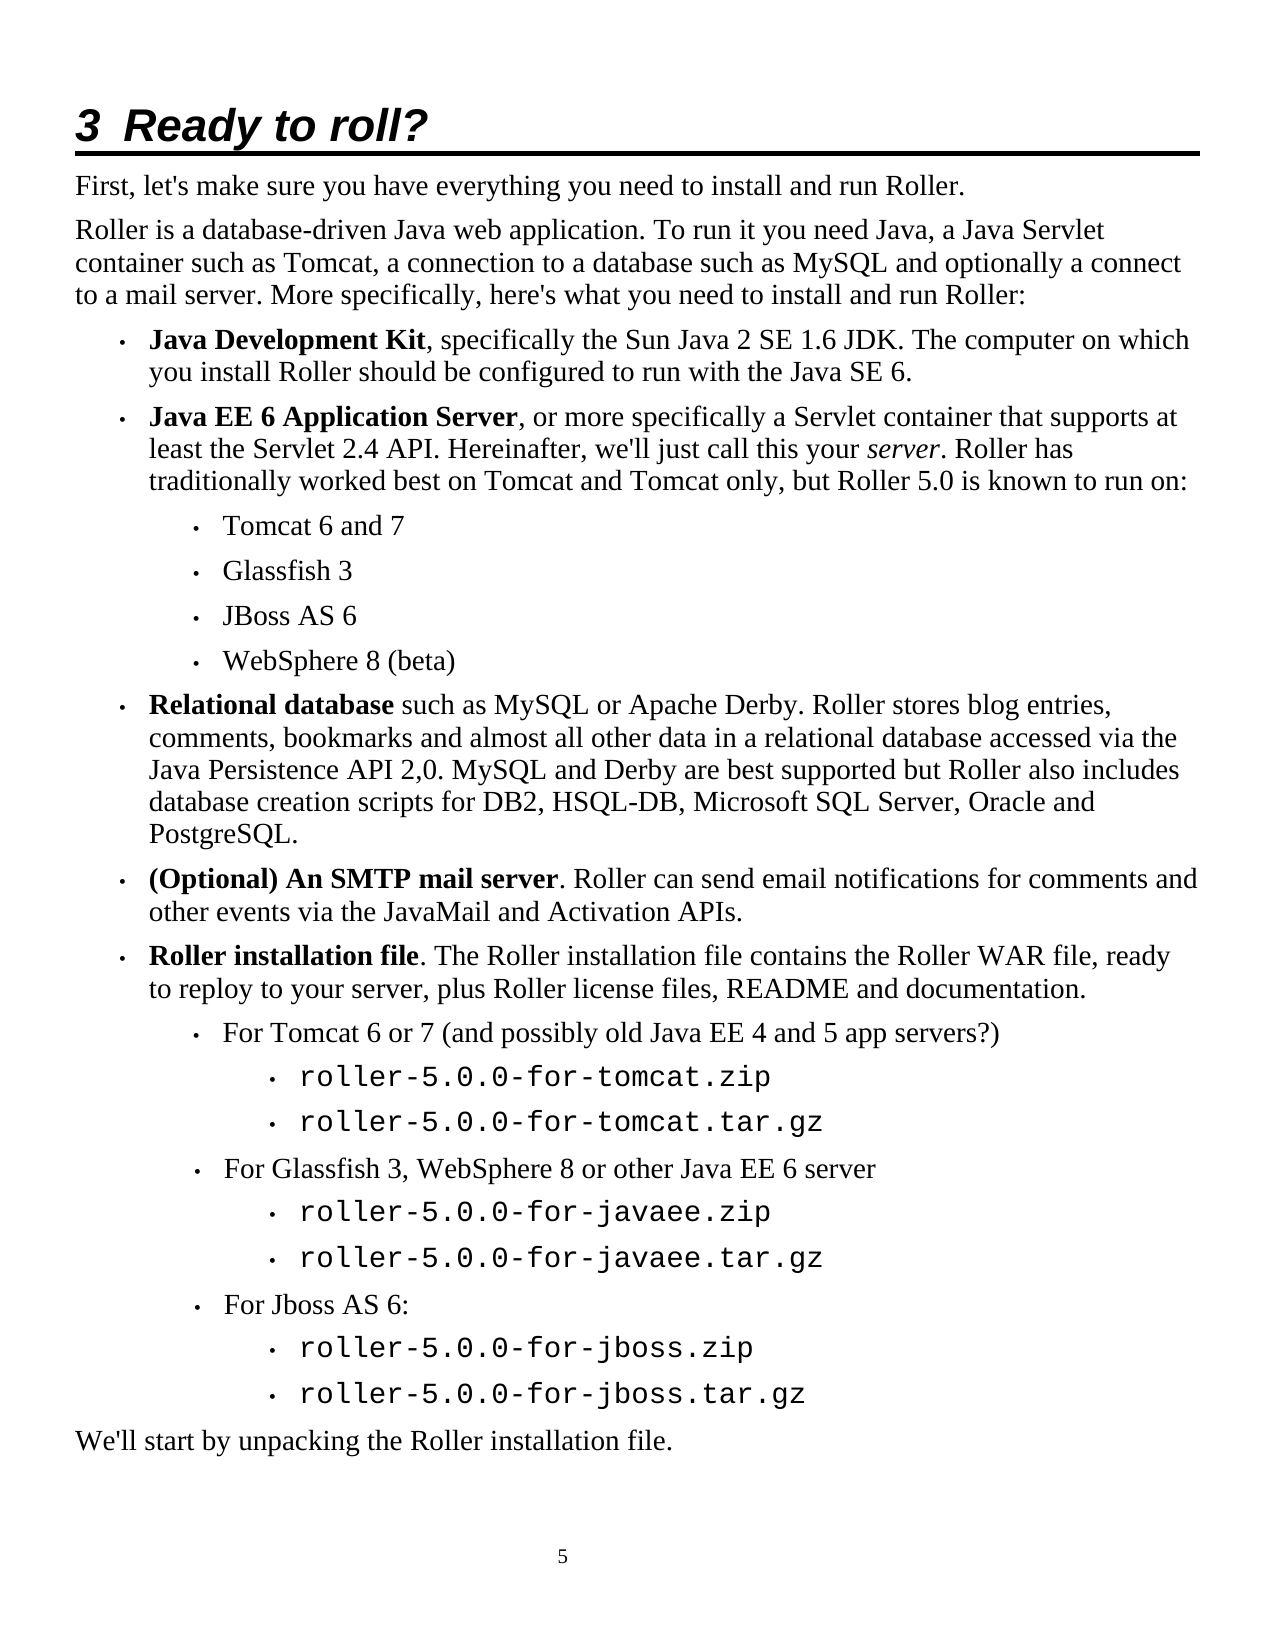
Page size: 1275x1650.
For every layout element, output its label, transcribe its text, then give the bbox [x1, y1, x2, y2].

list (Optional) An SMTP mail server. Roller can send email notifications for comments and other events via the JavaMail and Activation APIs. [119, 863, 1200, 927]
text Roller is a database-driven Java web application. To run it you need Java, a Java Servlet container such as Tomcat, a connection to a database such as MySQL and optionally a connect to a mail server. More specifically, here's what you need to install and run Roller: [75, 214, 1200, 311]
list JBoss AS 6 [193, 599, 1200, 631]
list Glassfish 3 [193, 554, 1200, 587]
list WebSphere 8 (beta) [193, 644, 1200, 676]
text First, let's make sure you have everything you need to install and run Roller. [75, 169, 1200, 201]
list Relational database such as MySQL or Apache Derby. Roller stores blog entries, comments, bookmarks and almost all other data in a relational database accessed via the Java Persistence API 2,0. MySQL and Derby are best supported but Roller also includes database creation scripts for DB2, HSQL-DB, Microsoft SQL Server, Oracle and PostgreSQL. [119, 689, 1200, 850]
list roller-5.0.0-for-tomcat.tar.gz [269, 1107, 1200, 1140]
list roller-5.0.0-for-jboss.tar.gz [269, 1379, 1200, 1412]
list roller-5.0.0-for-jboss.zip [269, 1333, 1200, 1366]
list roller-5.0.0-for-javaee.tar.gz [269, 1243, 1200, 1276]
list For Jboss AS 6: [194, 1288, 1200, 1321]
list For Glassfish 3, WebSphere 8 or other Java EE 6 server [194, 1153, 1200, 1185]
list roller-5.0.0-for-tomcat.zip [269, 1062, 1200, 1095]
subtitle Ready to roll? [75, 100, 1200, 151]
list roller-5.0.0-for-javaee.zip [269, 1197, 1200, 1231]
list Tomcat 6 and 7 [193, 509, 1200, 542]
list For Tomcat 6 or 7 (and possibly old Java EE 4 and 5 app servers?) [193, 1017, 1200, 1049]
list Java EE 6 Application Server, or more specifically a Servlet container that supports at least the Servlet 2.4 API. Hereinafter, we'll just call this your server. Roller has traditionally worked best on Tomcat and Tomcat only, but Roller 5.0 is known to run on: [119, 400, 1200, 497]
list Roller installation file. The Roller installation file contains the Roller WAR file, ready to reploy to your server, plus Roller license files, README and documentation. [119, 940, 1200, 1004]
list Java Development Kit, specifically the Sun Java 2 SE 1.6 JDK. The computer on which you install Roller should be configured to run with the Java SE 6. [119, 323, 1200, 388]
text We'll start by unpacking the Roller installation file. [75, 1424, 1200, 1457]
